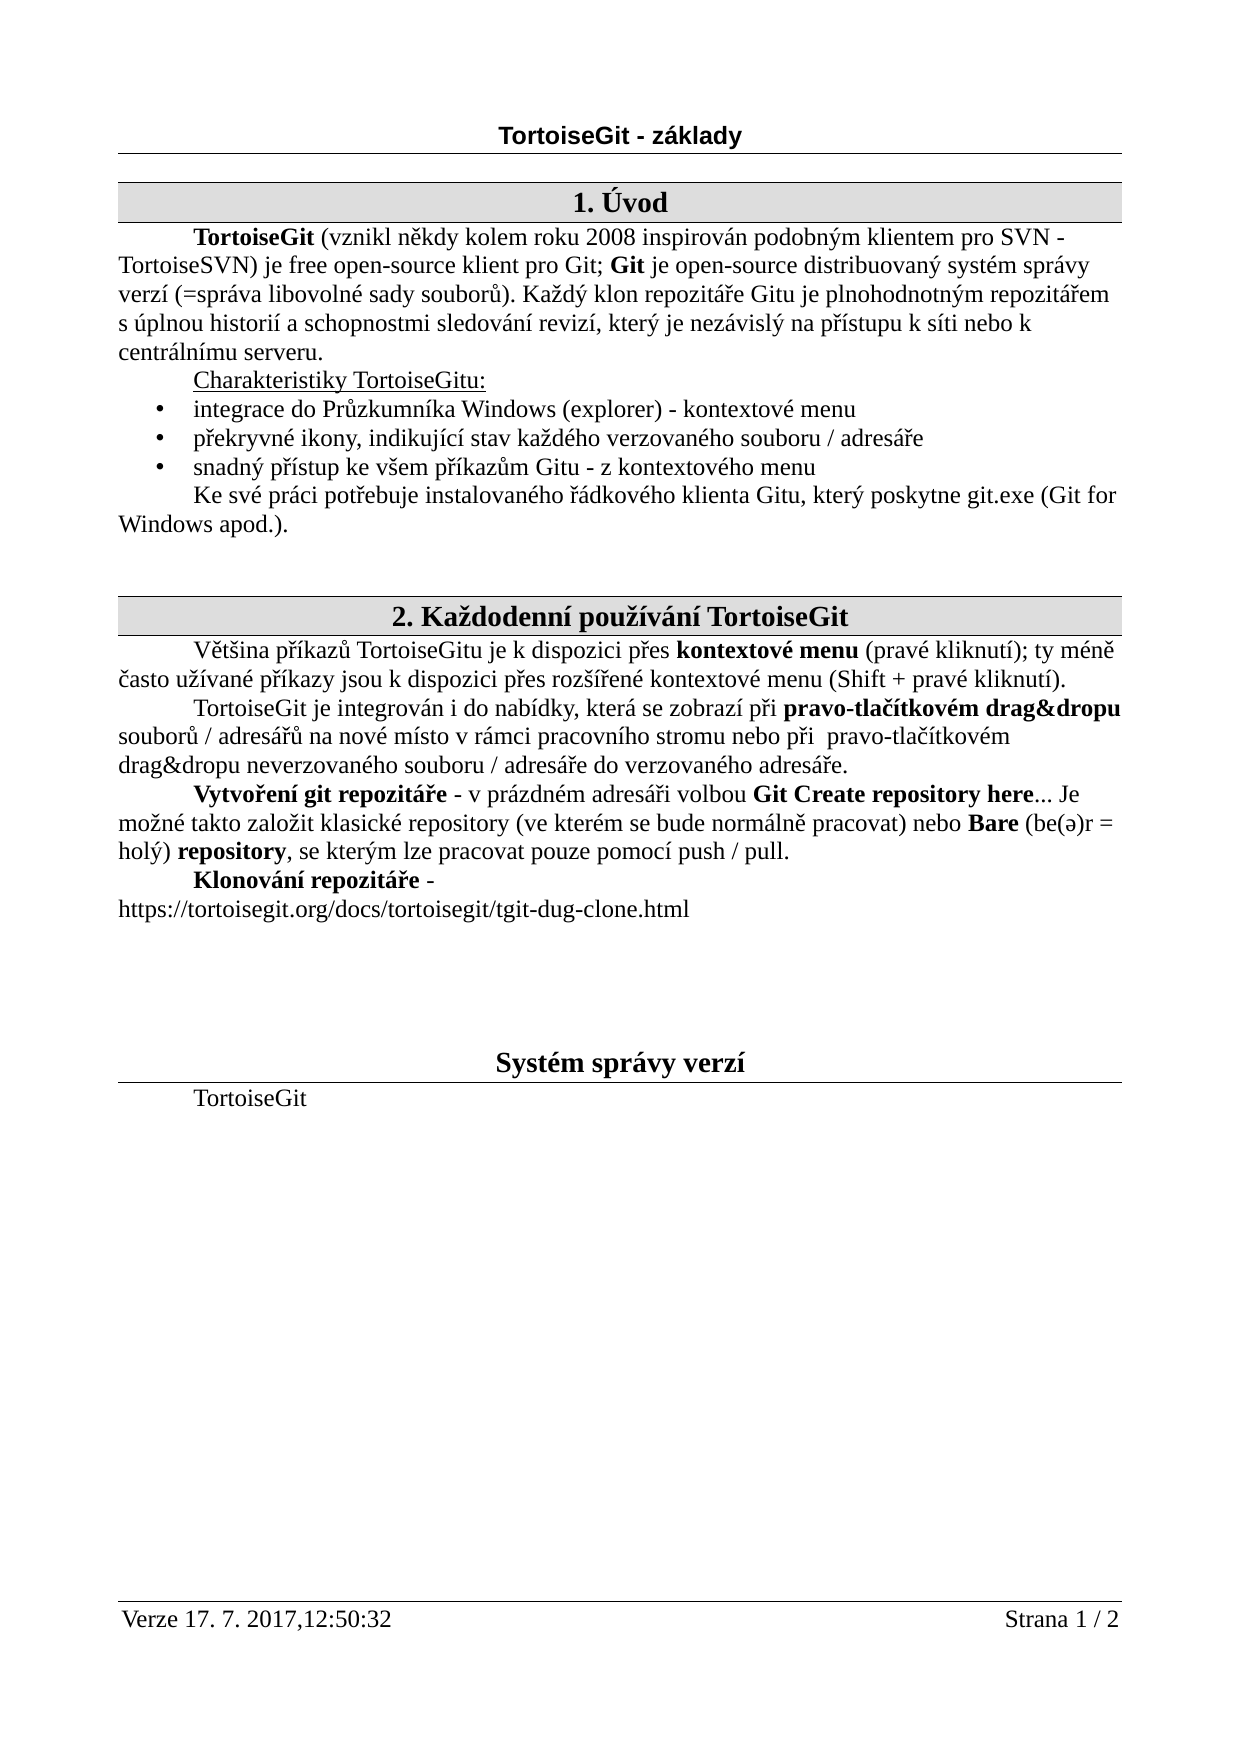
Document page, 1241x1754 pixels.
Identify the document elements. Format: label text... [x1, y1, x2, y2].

text Většina příkazů TortoiseGitu je k dispozici přes kontextové menu (pravé kliknutí); ty méně často užívané příkazy jsou k dispozici přes rozšířené kontextové menu (Shift + pravé kliknutí). [118, 636, 1122, 693]
text Charakteristiky TortoiseGitu: [118, 366, 1122, 394]
text TortoiseGit [118, 1083, 1122, 1112]
text https://tortoisegit.org/docs/tortoisegit/tgit-dug-clone.html [118, 894, 1122, 923]
list integrace do Průzkumníka Windows (explorer) - kontextové menu [156, 394, 1122, 423]
text 2. Každodenní používání TortoiseGit [118, 597, 1122, 635]
text TortoiseGit (vznikl někdy kolem roku 2008 inspirován podobným klientem pro SVN - TortoiseSVN) je free open-source klient pro Git; Git je open-source distribuovaný systém správy verzí (=správa libovolné sady souborů). Každý klon repozitáře Gitu je plnohodnotným repozitářem s úplnou historií a schopnostmi sledování revizí, který je nezávislý na přístupu k síti nebo k centrálnímu serveru. [118, 223, 1122, 366]
text Vytvoření git repozitáře - v prázdném adresáři volbou Git Create repository here... Je možné takto založit klasické repository (ve kterém se bude normálně pracovat) nebo Bare (be(ə)r = holý) repository, se kterým lze pracovat pouze pomocí push / pull. [118, 779, 1122, 865]
list snadný přístup ke všem příkazům Gitu - z kontextového menu [156, 452, 1122, 481]
list překryvné ikony, indikující stav každého verzovaného souboru / adresáře [156, 423, 1122, 452]
text Systém správy verzí [118, 1045, 1122, 1082]
text 1. Úvod [118, 183, 1122, 222]
text TortoiseGit je integrován i do nabídky, která se zobrazí při pravo-tlačítkovém drag&dropu souborů / adresářů na nové místo v rámci pracovního stromu nebo při pravo-tlačítkovém drag&dropu neverzovaného souboru / adresáře do verzovaného adresáře. [118, 693, 1122, 779]
text Ke své práci potřebuje instalovaného řádkového klienta Gitu, který poskytne git.exe (Git for Windows apod.). [118, 481, 1122, 538]
text Klonování repozitáře - [118, 865, 1122, 894]
